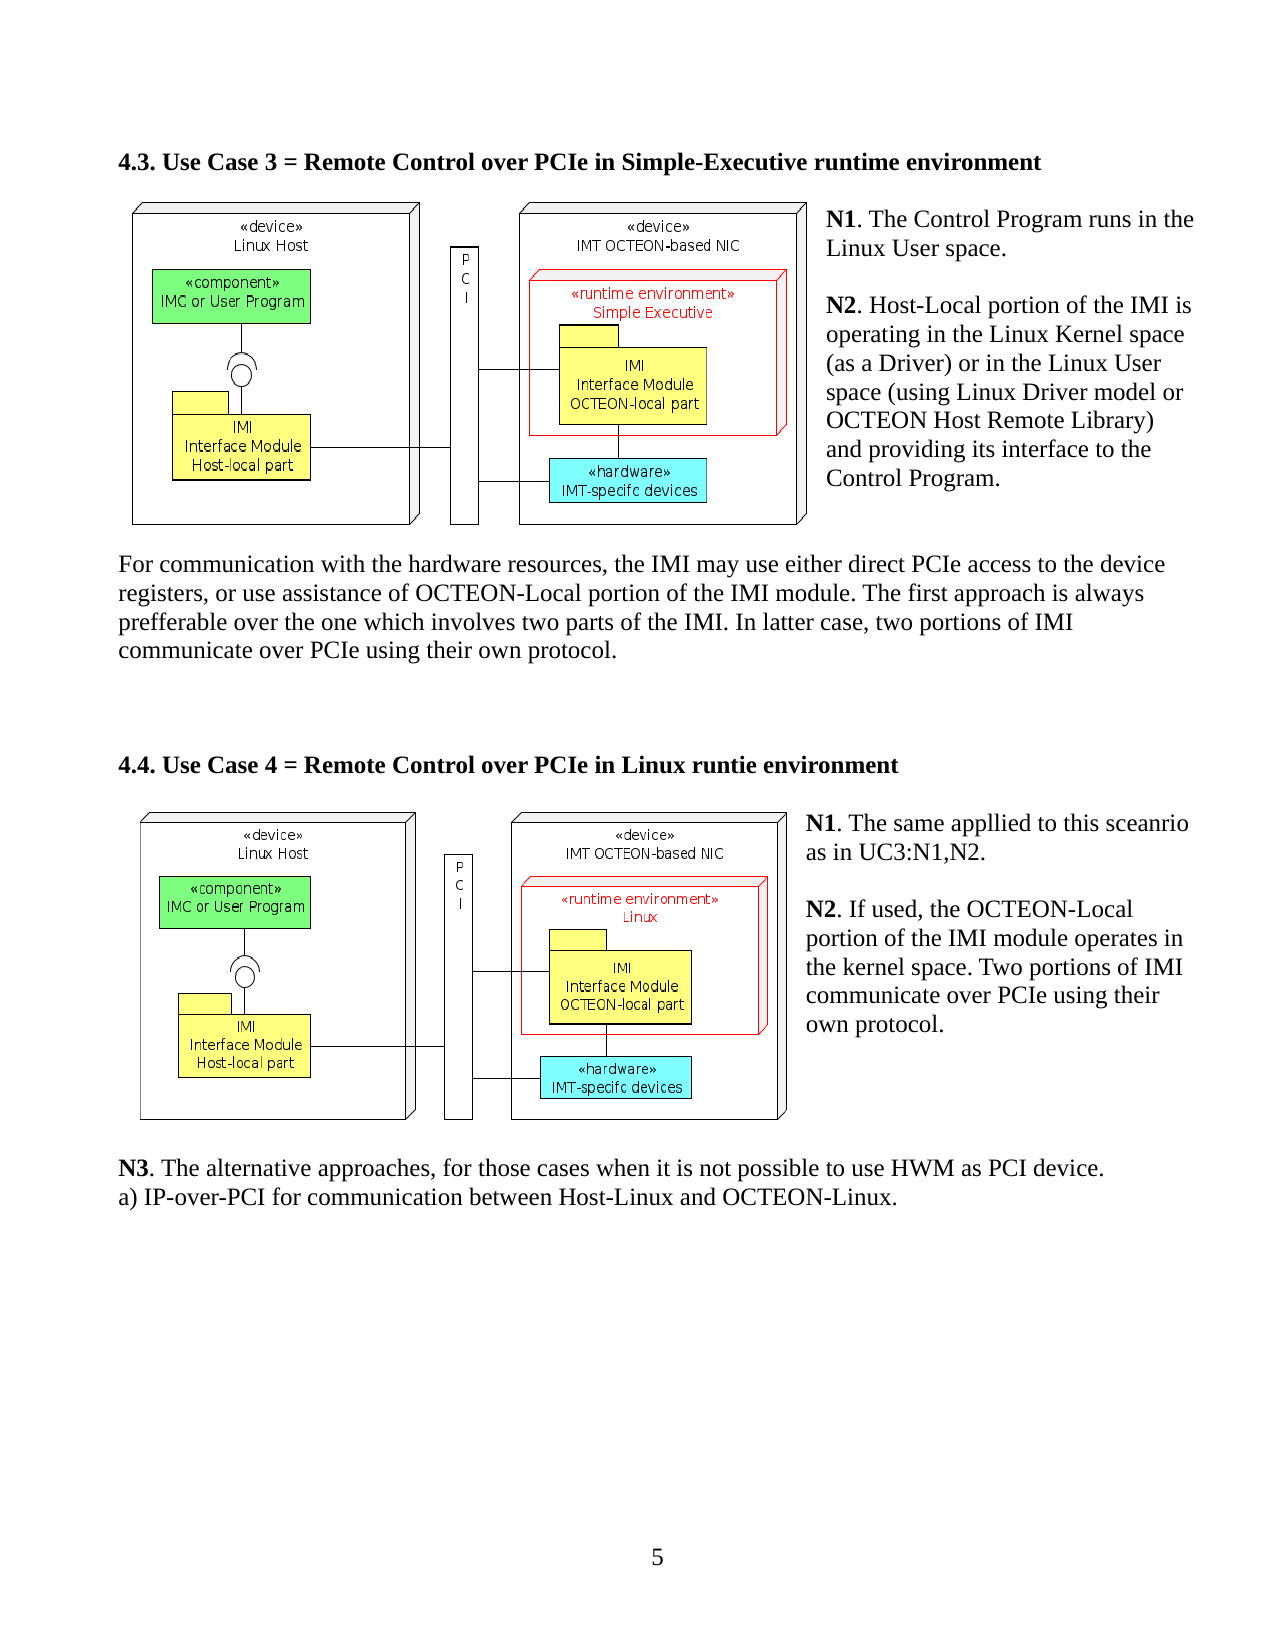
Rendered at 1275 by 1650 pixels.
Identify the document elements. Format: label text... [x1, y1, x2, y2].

text N3. The alternative approaches, for those cases when it is not possible to use HWM as PCI device. [118, 1153, 1196, 1182]
picture [120, 791, 806, 1142]
text N1. The same appllied to this sceanrio as in UC3:N1,N2. [806, 808, 1196, 866]
text a) IP-over-PCI for communication between Host-Linux and OCTEON-Linux. [118, 1182, 1196, 1211]
text N2. If used, the OCTEON-Local portion of the IMI module operates in the kernel space. Two portions of IMI communicate over PCIe using their own protocol. [806, 894, 1196, 1038]
text For communication with the hardware resources, the IMI may use either direct PCIe access to the device registers, or use assistance of OCTEON-Local portion of the IMI module. The first approach is always prefferable over the one which involves two parts of the IMI. In latter case, two portions of IMI communicate over PCIe using their own protocol. [118, 549, 1196, 664]
text N1. The Control Program runs in the Linux User space. [826, 204, 1196, 262]
text N2. Host-Local portion of the IMI is operating in the Linux Kernel space (as a Driver) or in the Linux User space (using Linux Driver model or OCTEON Host Remote Library) and providing its interface to the Control Program. [826, 291, 1196, 492]
text 4.4. Use Case 4 = Remote Control over PCIe in Linux runtie environment [118, 751, 1196, 779]
text 4.3. Use Case 3 = Remote Control over PCIe in Simple-Executive runtime environment [118, 147, 1196, 176]
picture [112, 181, 826, 548]
